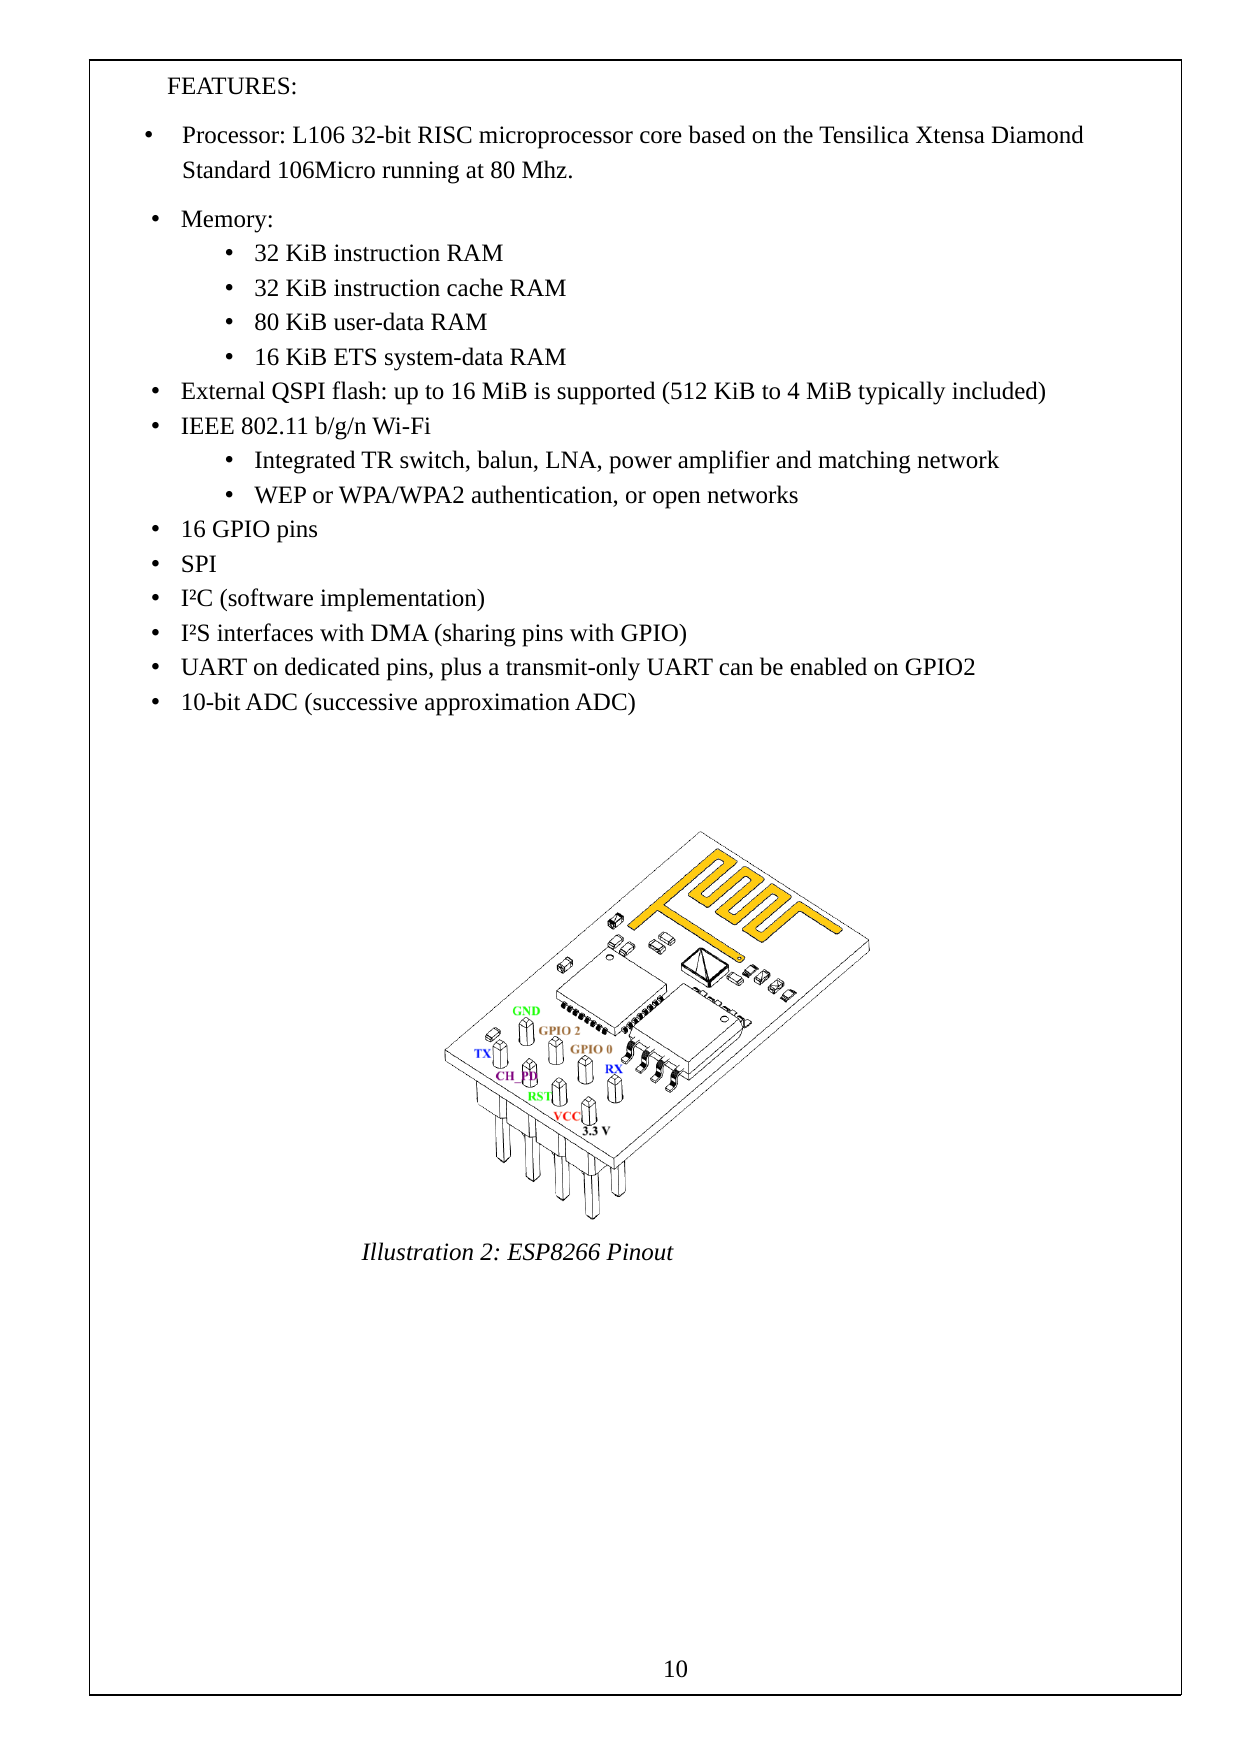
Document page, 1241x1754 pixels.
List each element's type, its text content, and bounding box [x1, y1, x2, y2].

list 10-bit ADC (successive approximation ADC) [151, 687, 1169, 716]
list 16 KiB ETS system-data RAM [225, 342, 1169, 371]
list I²S interfaces with DMA (sharing pins with GPIO) [151, 618, 1169, 647]
list 16 GPIO pins [151, 514, 1169, 543]
list SPI [151, 549, 1169, 578]
list UART on dedicated pins, plus a transmit-only UART can be enabled on GPIO2 [151, 652, 1169, 681]
list Processor: L106 32-bit RISC microprocessor core based on the Tensilica Xtensa Diamond Standard 106Micro running at 80 Mhz. [144, 121, 1169, 184]
list Integrated TR switch, balun, LNA, power amplifier and matching network [225, 445, 1169, 474]
list Memory: [151, 204, 1169, 233]
picture [436, 824, 876, 1223]
text FEATURES: [107, 71, 1169, 100]
list IEEE 802.11 b/g/n Wi-Fi [151, 411, 1169, 440]
list 80 KiB user-data RAM [225, 307, 1169, 336]
list External QSPI flash: up to 16 MiB is supported (512 KiB to 4 MiB typically included) [151, 376, 1169, 405]
list WEP or WPA/WPA2 authentication, or open networks [225, 480, 1169, 509]
list Illustration 2: ESP8266 Pinout [361, 764, 939, 1266]
list 32 KiB instruction cache RAM [225, 273, 1169, 302]
list 32 KiB instruction RAM [225, 238, 1169, 267]
list I²C (software implementation) [151, 583, 1169, 612]
